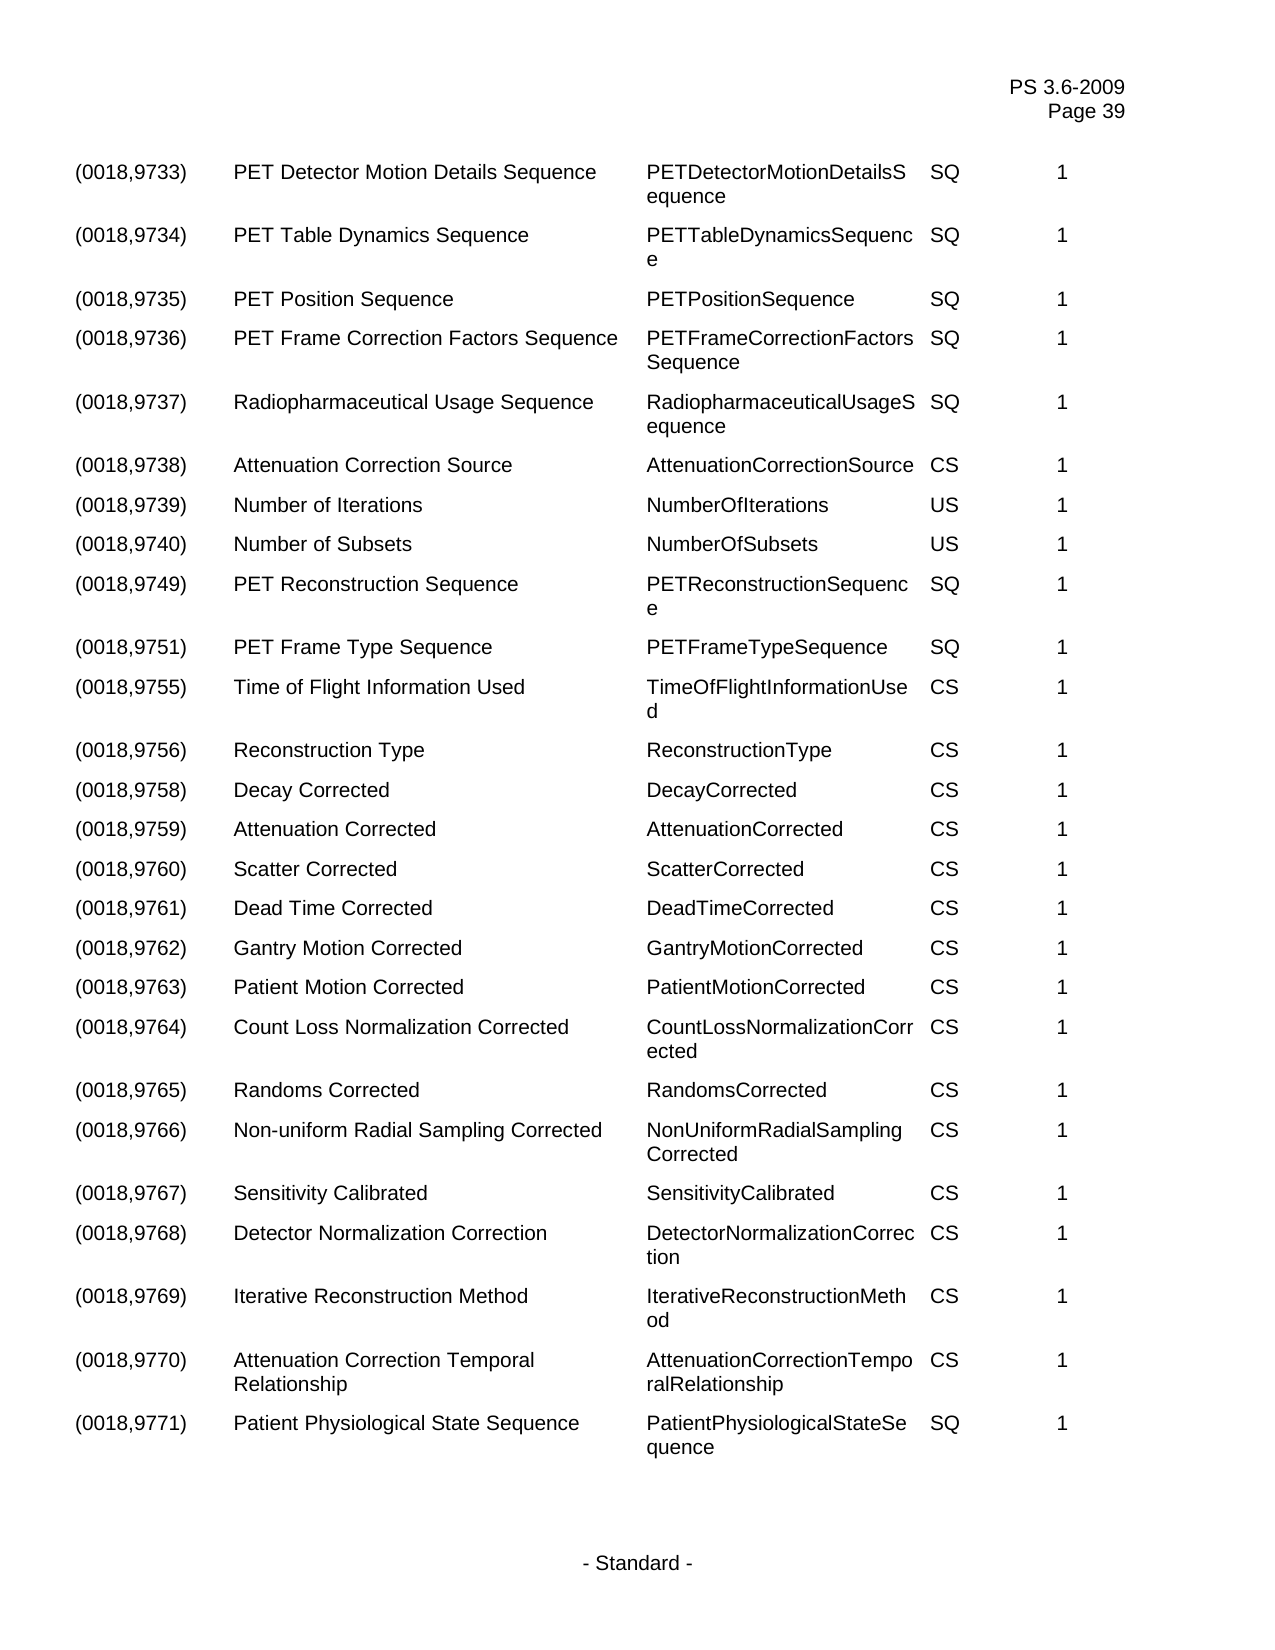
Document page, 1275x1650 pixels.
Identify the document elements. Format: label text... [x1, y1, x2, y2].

table_cell SQ [923, 380, 1049, 444]
table_cell CS [923, 1108, 1049, 1172]
table_cell (0018,9756) [68, 729, 226, 768]
table_cell [1116, 1172, 1211, 1211]
table_cell Sensitivity Calibrated [226, 1172, 639, 1211]
table_cell PET Frame Correction Factors Sequence [226, 317, 639, 380]
table_cell (0018,9761) [68, 887, 226, 926]
table_cell CS [923, 1338, 1049, 1402]
table_cell Iterative Reconstruction Method [226, 1275, 639, 1338]
table_cell 1 [1049, 214, 1116, 277]
table_cell [1116, 887, 1211, 926]
table_cell 1 [1049, 887, 1116, 926]
table_cell ReconstructionType [639, 729, 923, 768]
table_cell CS [923, 926, 1049, 966]
table_cell CS [923, 1172, 1049, 1211]
table_cell GantryMotionCorrected [639, 926, 923, 966]
table_cell Patient Motion Corrected [226, 966, 639, 1005]
table_cell Randoms Corrected [226, 1069, 639, 1108]
table_cell DecayCorrected [639, 768, 923, 808]
table_cell IterativeReconstructionMethod [639, 1275, 923, 1338]
table_cell [1116, 380, 1211, 444]
table_cell (0018,9770) [68, 1338, 226, 1402]
table_cell CS [923, 768, 1049, 808]
table_cell SQ [923, 214, 1049, 277]
table_cell [1116, 317, 1211, 380]
table_cell [1116, 483, 1211, 523]
table_cell (0018,9763) [68, 966, 226, 1005]
table_cell 1 [1049, 768, 1116, 808]
table_cell Detector Normalization Correction [226, 1211, 639, 1274]
table_cell PETTableDynamicsSequence [639, 214, 923, 277]
table_cell 1 [1049, 1069, 1116, 1108]
table_cell RadiopharmaceuticalUsageSequence [639, 380, 923, 444]
table_cell (0018,9760) [68, 847, 226, 887]
table_cell (0018,9762) [68, 926, 226, 966]
table_cell 1 [1049, 808, 1116, 847]
table_cell CS [923, 1069, 1049, 1108]
table_cell (0018,9751) [68, 626, 226, 665]
table_cell 1 [1049, 1211, 1116, 1274]
table_cell [1116, 1069, 1211, 1108]
table_cell (0018,9735) [68, 277, 226, 317]
table_cell 1 [1049, 277, 1116, 317]
table_cell Attenuation Correction Source [226, 444, 639, 483]
table_cell [1116, 277, 1211, 317]
table_cell 1 [1049, 847, 1116, 887]
table_cell SQ [923, 150, 1049, 213]
table_cell Scatter Corrected [226, 847, 639, 887]
table_cell 1 [1049, 626, 1116, 665]
table_cell (0018,9767) [68, 1172, 226, 1211]
table_cell (0018,9738) [68, 444, 226, 483]
table_cell PET Position Sequence [226, 277, 639, 317]
table_cell (0018,9739) [68, 483, 226, 523]
table_cell PETFrameTypeSequence [639, 626, 923, 665]
table_cell SQ [923, 277, 1049, 317]
table_cell PETPositionSequence [639, 277, 923, 317]
table_cell Gantry Motion Corrected [226, 926, 639, 966]
table_cell (0018,9766) [68, 1108, 226, 1172]
table_cell (0018,9769) [68, 1275, 226, 1338]
table_cell [1116, 626, 1211, 665]
table_cell Attenuation Correction Temporal Relationship [226, 1338, 639, 1402]
table_cell DeadTimeCorrected [639, 887, 923, 926]
table_cell [1116, 1338, 1211, 1402]
table_cell 1 [1049, 523, 1116, 562]
table_cell Dead Time Corrected [226, 887, 639, 926]
table_cell Number of Iterations [226, 483, 639, 523]
table_cell SQ [923, 317, 1049, 380]
table_cell PET Reconstruction Sequence [226, 562, 639, 626]
table_cell CS [923, 966, 1049, 1005]
table_cell SQ [923, 562, 1049, 626]
table_cell PET Table Dynamics Sequence [226, 214, 639, 277]
table_cell 1 [1049, 966, 1116, 1005]
table_cell CS [923, 808, 1049, 847]
table_cell [1116, 966, 1211, 1005]
table_cell US [923, 483, 1049, 523]
table_cell [1116, 1402, 1211, 1465]
table_cell (0018,9734) [68, 214, 226, 277]
table_cell Patient Physiological State Sequence [226, 1402, 639, 1465]
table_cell AttenuationCorrected [639, 808, 923, 847]
table_cell NonUniformRadialSamplingCorrected [639, 1108, 923, 1172]
table_cell PET Frame Type Sequence [226, 626, 639, 665]
table_cell [1116, 562, 1211, 626]
table_cell Non-uniform Radial Sampling Corrected [226, 1108, 639, 1172]
table_cell 1 [1049, 380, 1116, 444]
table_cell CS [923, 444, 1049, 483]
table_cell PETReconstructionSequence [639, 562, 923, 626]
table_cell 1 [1049, 1275, 1116, 1338]
table_cell (0018,9749) [68, 562, 226, 626]
table_cell 1 [1049, 1108, 1116, 1172]
table_cell Reconstruction Type [226, 729, 639, 768]
table_cell DetectorNormalizationCorrection [639, 1211, 923, 1274]
table_cell NumberOfSubsets [639, 523, 923, 562]
table_cell [1116, 729, 1211, 768]
table_cell TimeOfFlightInformationUsed [639, 665, 923, 729]
table_cell (0018,9755) [68, 665, 226, 729]
table_cell (0018,9736) [68, 317, 226, 380]
table_cell [1116, 665, 1211, 729]
table_cell PETDetectorMotionDetailsSequence [639, 150, 923, 213]
table_cell NumberOfIterations [639, 483, 923, 523]
table_cell (0018,9771) [68, 1402, 226, 1465]
table_cell CS [923, 1275, 1049, 1338]
table_cell [1116, 1211, 1211, 1274]
table_cell PET Detector Motion Details Sequence [226, 150, 639, 213]
table_cell 1 [1049, 562, 1116, 626]
table_cell [1116, 1108, 1211, 1172]
table_cell (0018,9768) [68, 1211, 226, 1274]
table_cell US [923, 523, 1049, 562]
table_cell CS [923, 847, 1049, 887]
table_cell Time of Flight Information Used [226, 665, 639, 729]
table_cell 1 [1049, 1338, 1116, 1402]
table_cell (0018,9737) [68, 380, 226, 444]
table_cell (0018,9740) [68, 523, 226, 562]
table_cell (0018,9765) [68, 1069, 226, 1108]
table_cell [1116, 150, 1211, 213]
table_cell Radiopharmaceutical Usage Sequence [226, 380, 639, 444]
table_cell CS [923, 1005, 1049, 1068]
table_cell (0018,9758) [68, 768, 226, 808]
table_cell ScatterCorrected [639, 847, 923, 887]
table_cell [1116, 768, 1211, 808]
table_cell (0018,9764) [68, 1005, 226, 1068]
table_cell 1 [1049, 665, 1116, 729]
table_cell (0018,9759) [68, 808, 226, 847]
table_cell [1116, 214, 1211, 277]
table_cell [1116, 847, 1211, 887]
table_cell Number of Subsets [226, 523, 639, 562]
table_cell [1116, 523, 1211, 562]
table_cell SQ [923, 626, 1049, 665]
table_cell PatientPhysiologicalStateSequence [639, 1402, 923, 1465]
table_cell CS [923, 1211, 1049, 1274]
table_cell CS [923, 665, 1049, 729]
table_cell [1116, 444, 1211, 483]
table_cell Count Loss Normalization Corrected [226, 1005, 639, 1068]
table_cell CountLossNormalizationCorrected [639, 1005, 923, 1068]
table_cell 1 [1049, 150, 1116, 213]
table_cell SensitivityCalibrated [639, 1172, 923, 1211]
table_cell 1 [1049, 444, 1116, 483]
table_cell 1 [1049, 1402, 1116, 1465]
table_cell [1116, 926, 1211, 966]
table_cell AttenuationCorrectionSource [639, 444, 923, 483]
table_cell CS [923, 729, 1049, 768]
table_cell CS [923, 887, 1049, 926]
table_cell [1116, 1005, 1211, 1068]
table_cell SQ [923, 1402, 1049, 1465]
table_cell 1 [1049, 1172, 1116, 1211]
table_cell 1 [1049, 317, 1116, 380]
table_cell Attenuation Corrected [226, 808, 639, 847]
table_cell [1116, 808, 1211, 847]
table_cell 1 [1049, 926, 1116, 966]
table_cell (0018,9733) [68, 150, 226, 213]
table_cell 1 [1049, 483, 1116, 523]
table_cell Decay Corrected [226, 768, 639, 808]
table_cell RandomsCorrected [639, 1069, 923, 1108]
table_cell 1 [1049, 729, 1116, 768]
table_cell 1 [1049, 1005, 1116, 1068]
table_cell PatientMotionCorrected [639, 966, 923, 1005]
table_cell AttenuationCorrectionTemporalRelationship [639, 1338, 923, 1402]
table_cell [1116, 1275, 1211, 1338]
table_cell PETFrameCorrectionFactorsSequence [639, 317, 923, 380]
